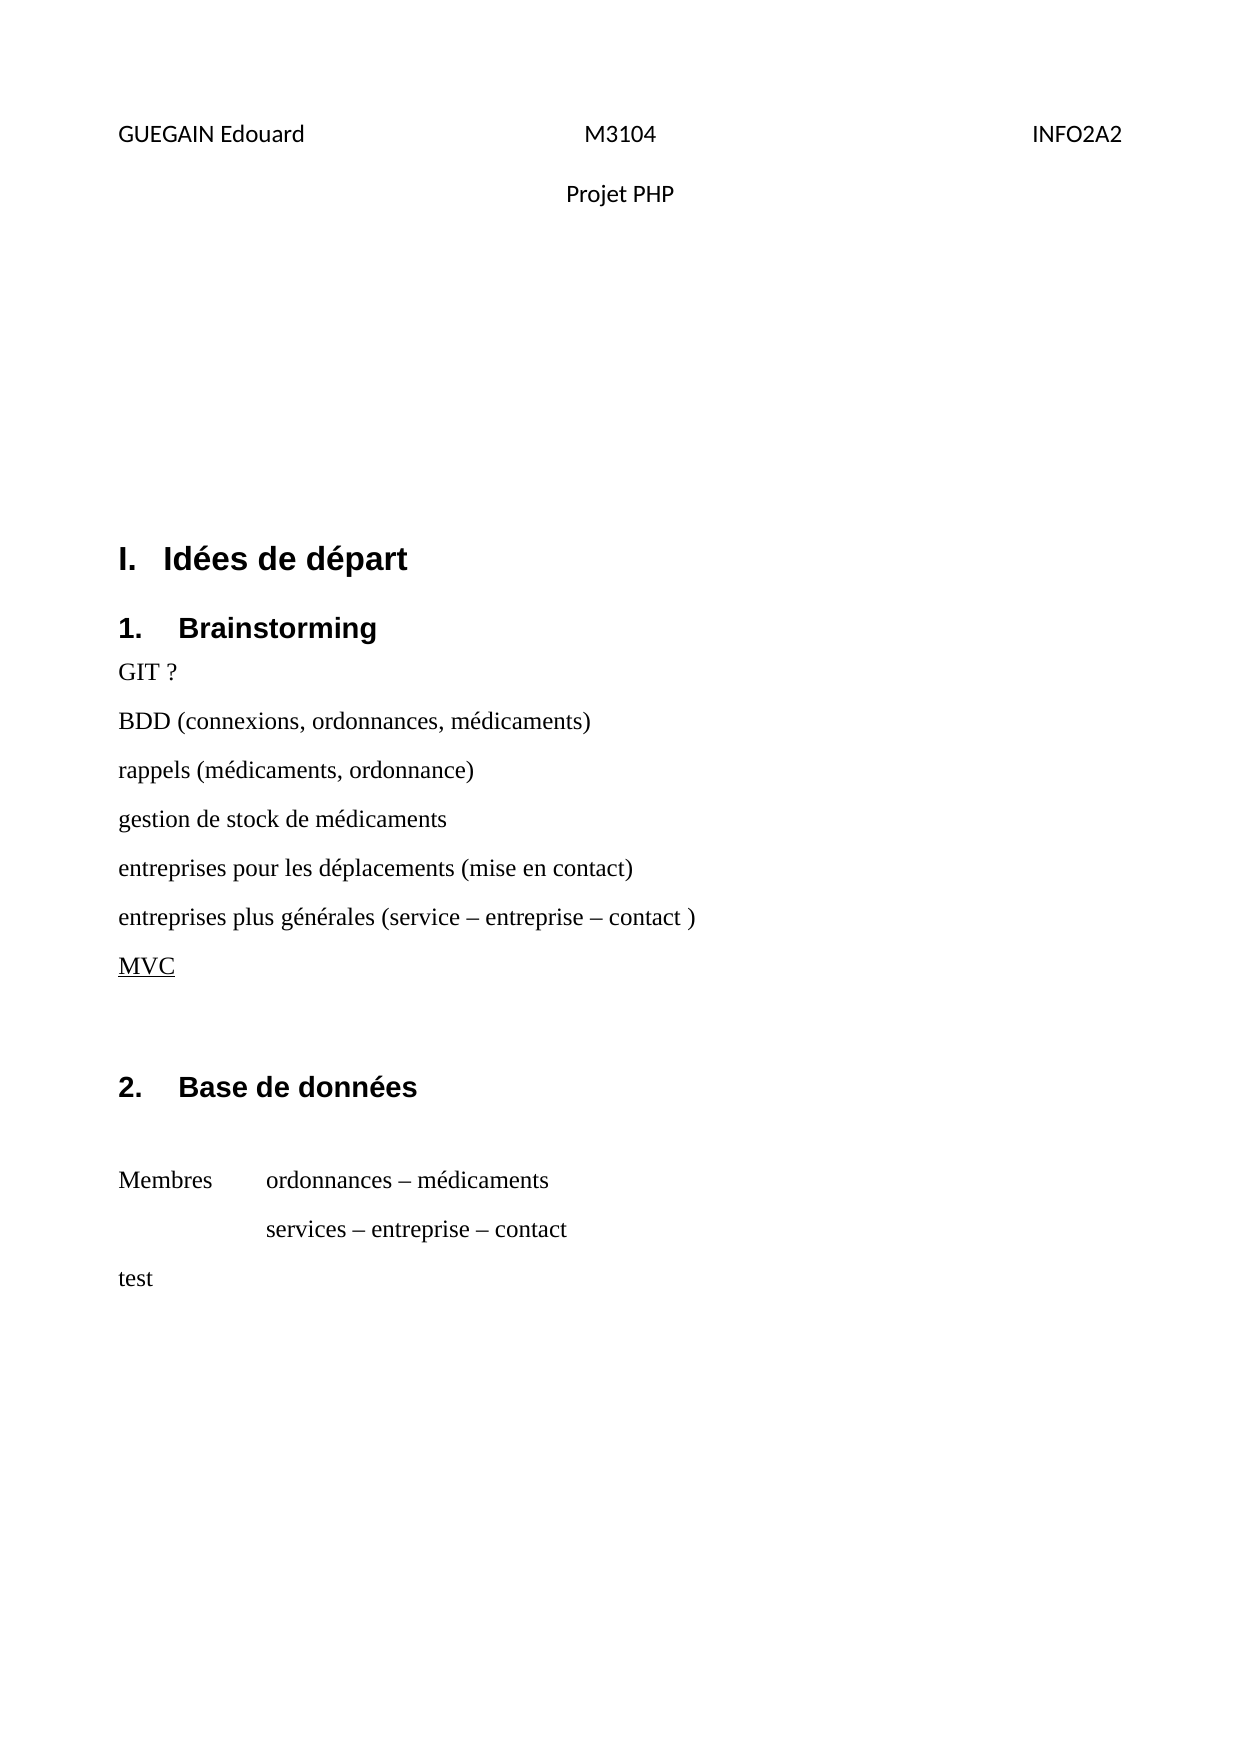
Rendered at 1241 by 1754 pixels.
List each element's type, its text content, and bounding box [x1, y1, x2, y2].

text gestion de stock de médicaments [118, 804, 1122, 833]
text GIT ? [118, 657, 1122, 685]
text Membres ordonnances – médicaments [118, 1165, 1122, 1194]
text MVC [118, 951, 1122, 980]
text rappels (médicaments, ordonnance) [118, 755, 1122, 783]
text test [118, 1263, 1122, 1292]
text entreprises plus générales (service – entreprise – contact ) [118, 902, 1122, 931]
text BDD (connexions, ordonnances, médicaments) [118, 706, 1122, 734]
subtitle Idées de départ [118, 539, 1122, 577]
subtitle Brainstorming [118, 611, 1122, 644]
text entreprises pour les déplacements (mise en contact) [118, 853, 1122, 882]
subtitle Base de données [118, 1070, 1122, 1103]
text services – entreprise – contact [118, 1214, 1122, 1243]
text Projet PHP [118, 178, 1122, 209]
